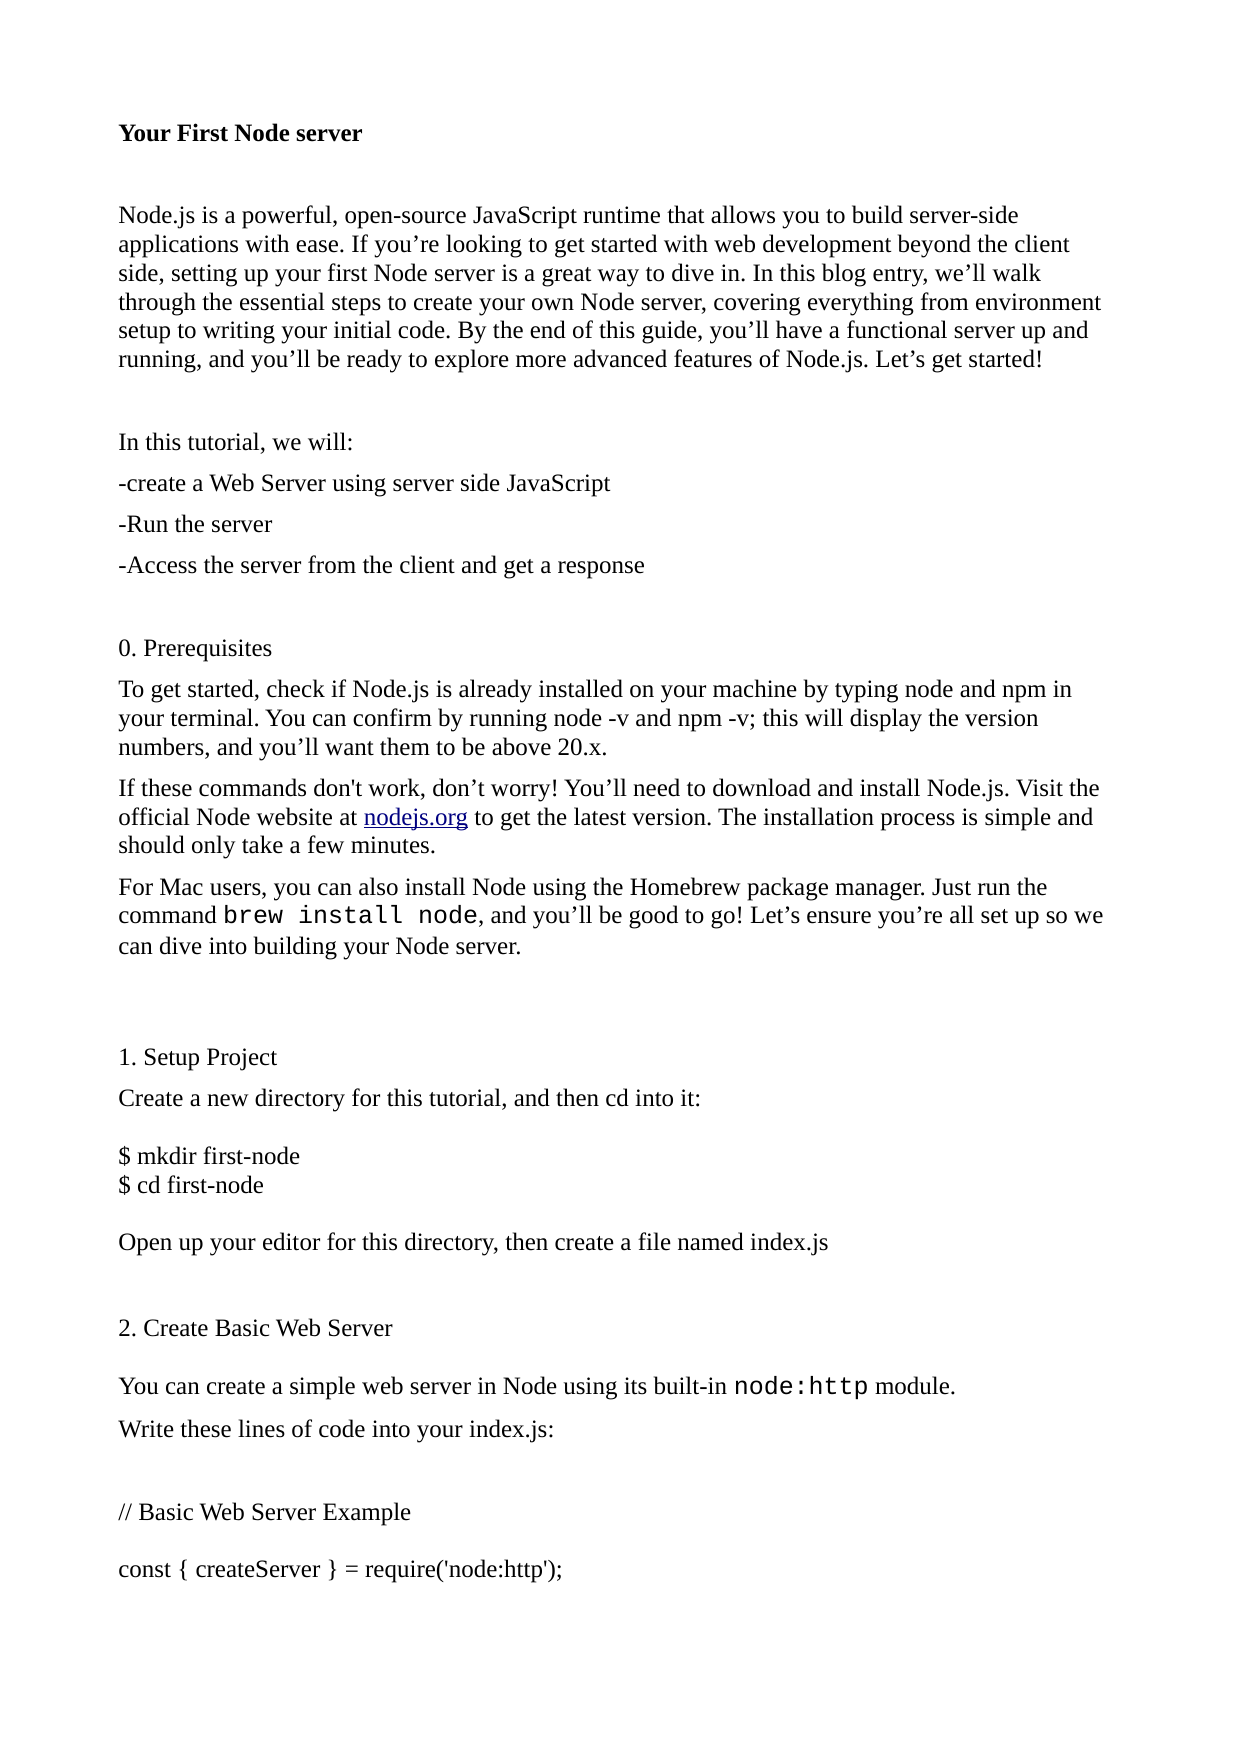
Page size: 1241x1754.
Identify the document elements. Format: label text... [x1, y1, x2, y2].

text If these commands don't work, don’t worry! You’ll need to download and install Node.js. Visit the official Node website at nodejs.org to get the latest version. The installation process is simple and should only take a few minutes. [118, 773, 1122, 859]
text You can create a simple web server in Node using its built-in node:http module. [118, 1371, 1122, 1402]
text Write these lines of code into your index.js: [118, 1414, 1122, 1443]
text $ cd first-node [118, 1170, 1122, 1198]
text -create a Web Server using server side JavaScript [118, 468, 1122, 497]
text In this tutorial, we will: [118, 427, 1122, 456]
text 0. Prerequisites [118, 633, 1122, 662]
text 2. Create Basic Web Server [118, 1313, 1122, 1342]
text -Run the server [118, 509, 1122, 538]
text $ mkdir first-node [118, 1141, 1122, 1170]
text Node.js is a powerful, open-source JavaScript runtime that allows you to build server-side applications with ease. If you’re looking to get started with web development beyond the client side, setting up your first Node server is a great way to dive in. In this blog entry, we’ll walk through the essential steps to create your own Node server, covering everything from environment setup to writing your initial code. By the end of this guide, you’ll have a functional server up and running, and you’ll be ready to explore more advanced features of Node.js. Let’s get started! [118, 201, 1122, 373]
text 1. Setup Project [118, 1042, 1122, 1071]
text Open up your editor for this directory, then create a file named index.js [118, 1227, 1122, 1256]
text // Basic Web Server Example [118, 1497, 1122, 1526]
text For Mac users, you can also install Node using the Homebrew package manager. Just run the command brew install node, and you’ll be good to go! Let’s ensure you’re all set up so we can dive into building your Node server. [118, 872, 1122, 960]
text const { createServer } = require('node:http'); [118, 1554, 1122, 1583]
text -Access the server from the client and get a response [118, 551, 1122, 579]
text To get started, check if Node.js is already installed on your machine by typing node and npm in your terminal. You can confirm by running node -v and npm -v; this will display the version numbers, and you’ll want them to be above 20.x. [118, 674, 1122, 761]
text Your First Node server [118, 118, 1122, 147]
text Create a new directory for this tutorial, and then cd into it: [118, 1083, 1122, 1112]
